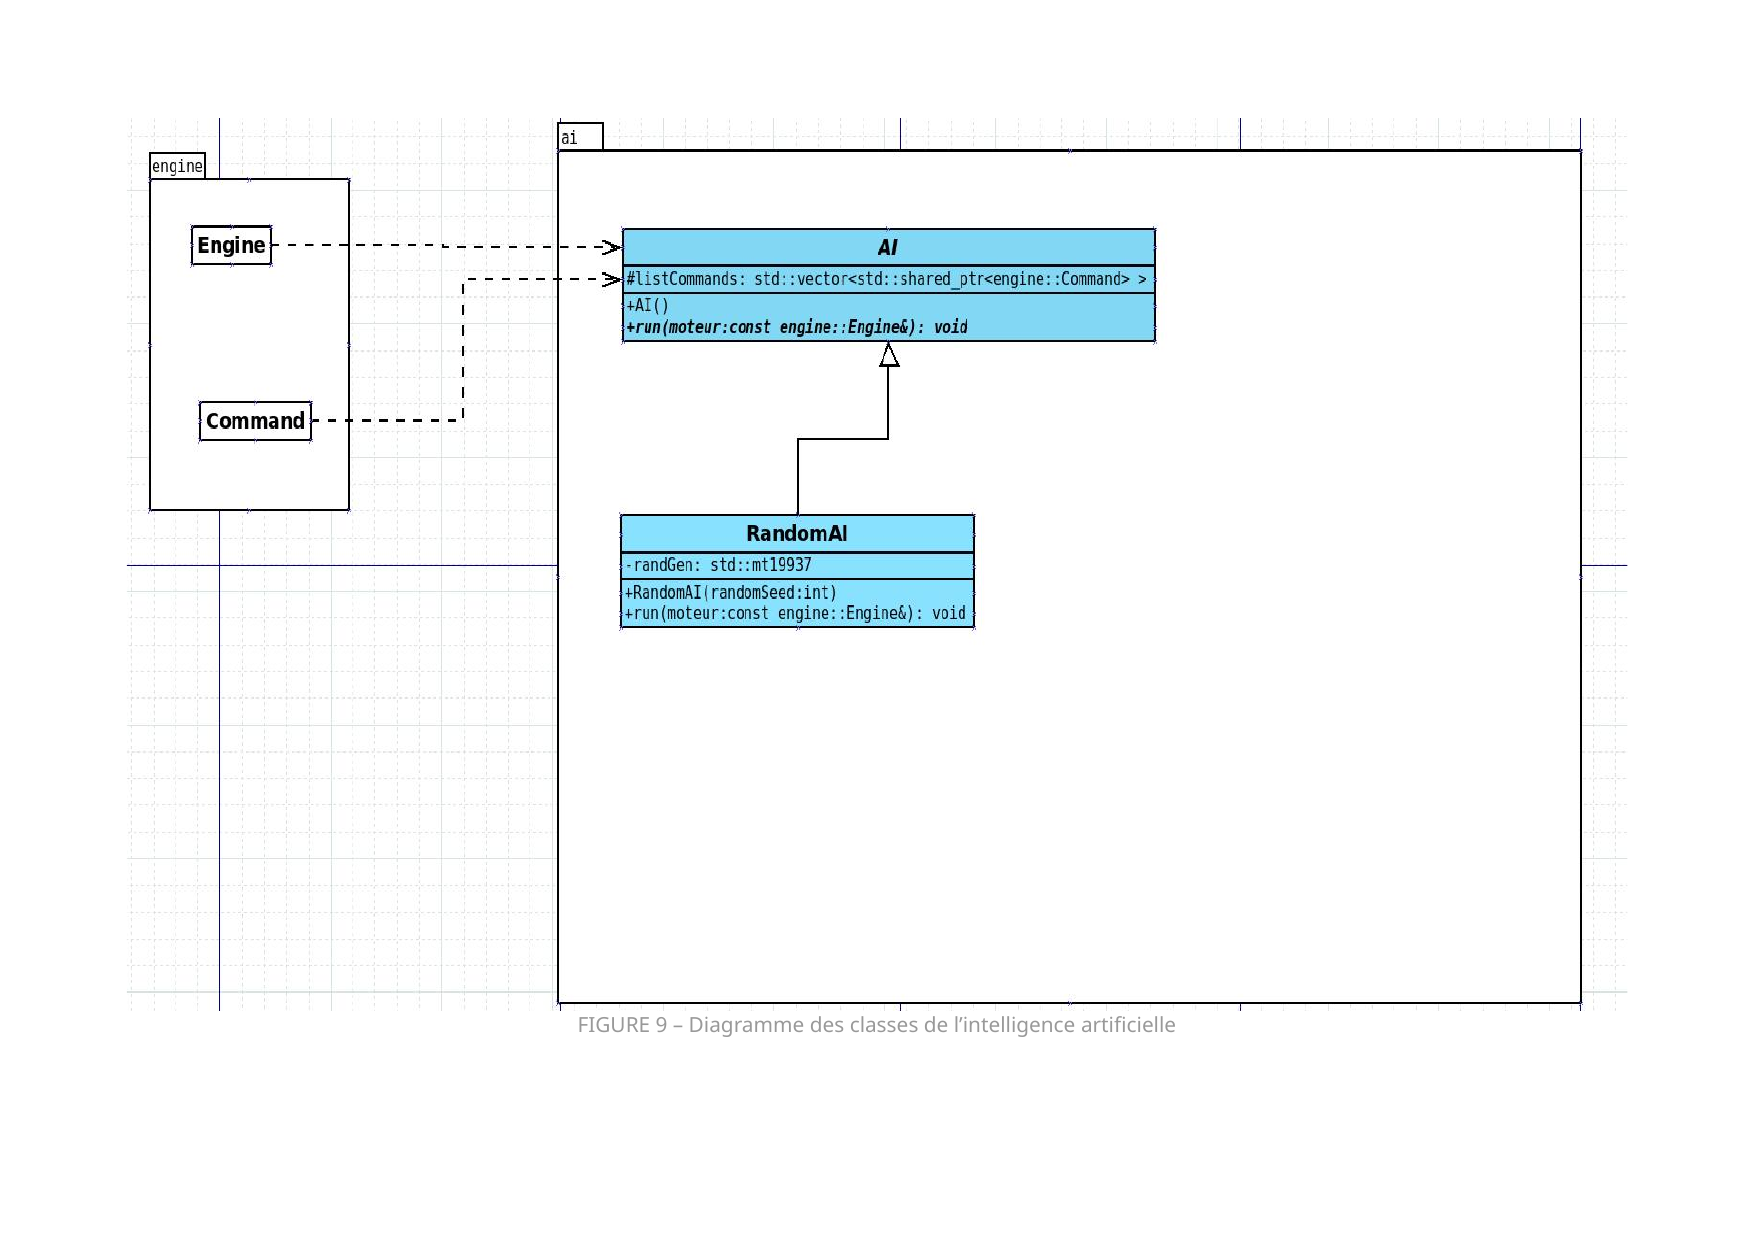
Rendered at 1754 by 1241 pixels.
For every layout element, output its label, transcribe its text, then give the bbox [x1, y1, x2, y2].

picture [126, 118, 1628, 1011]
subtitle FIGURE 9 – Diagramme des classes de l’intelligence artificielle [118, 1011, 1636, 1039]
